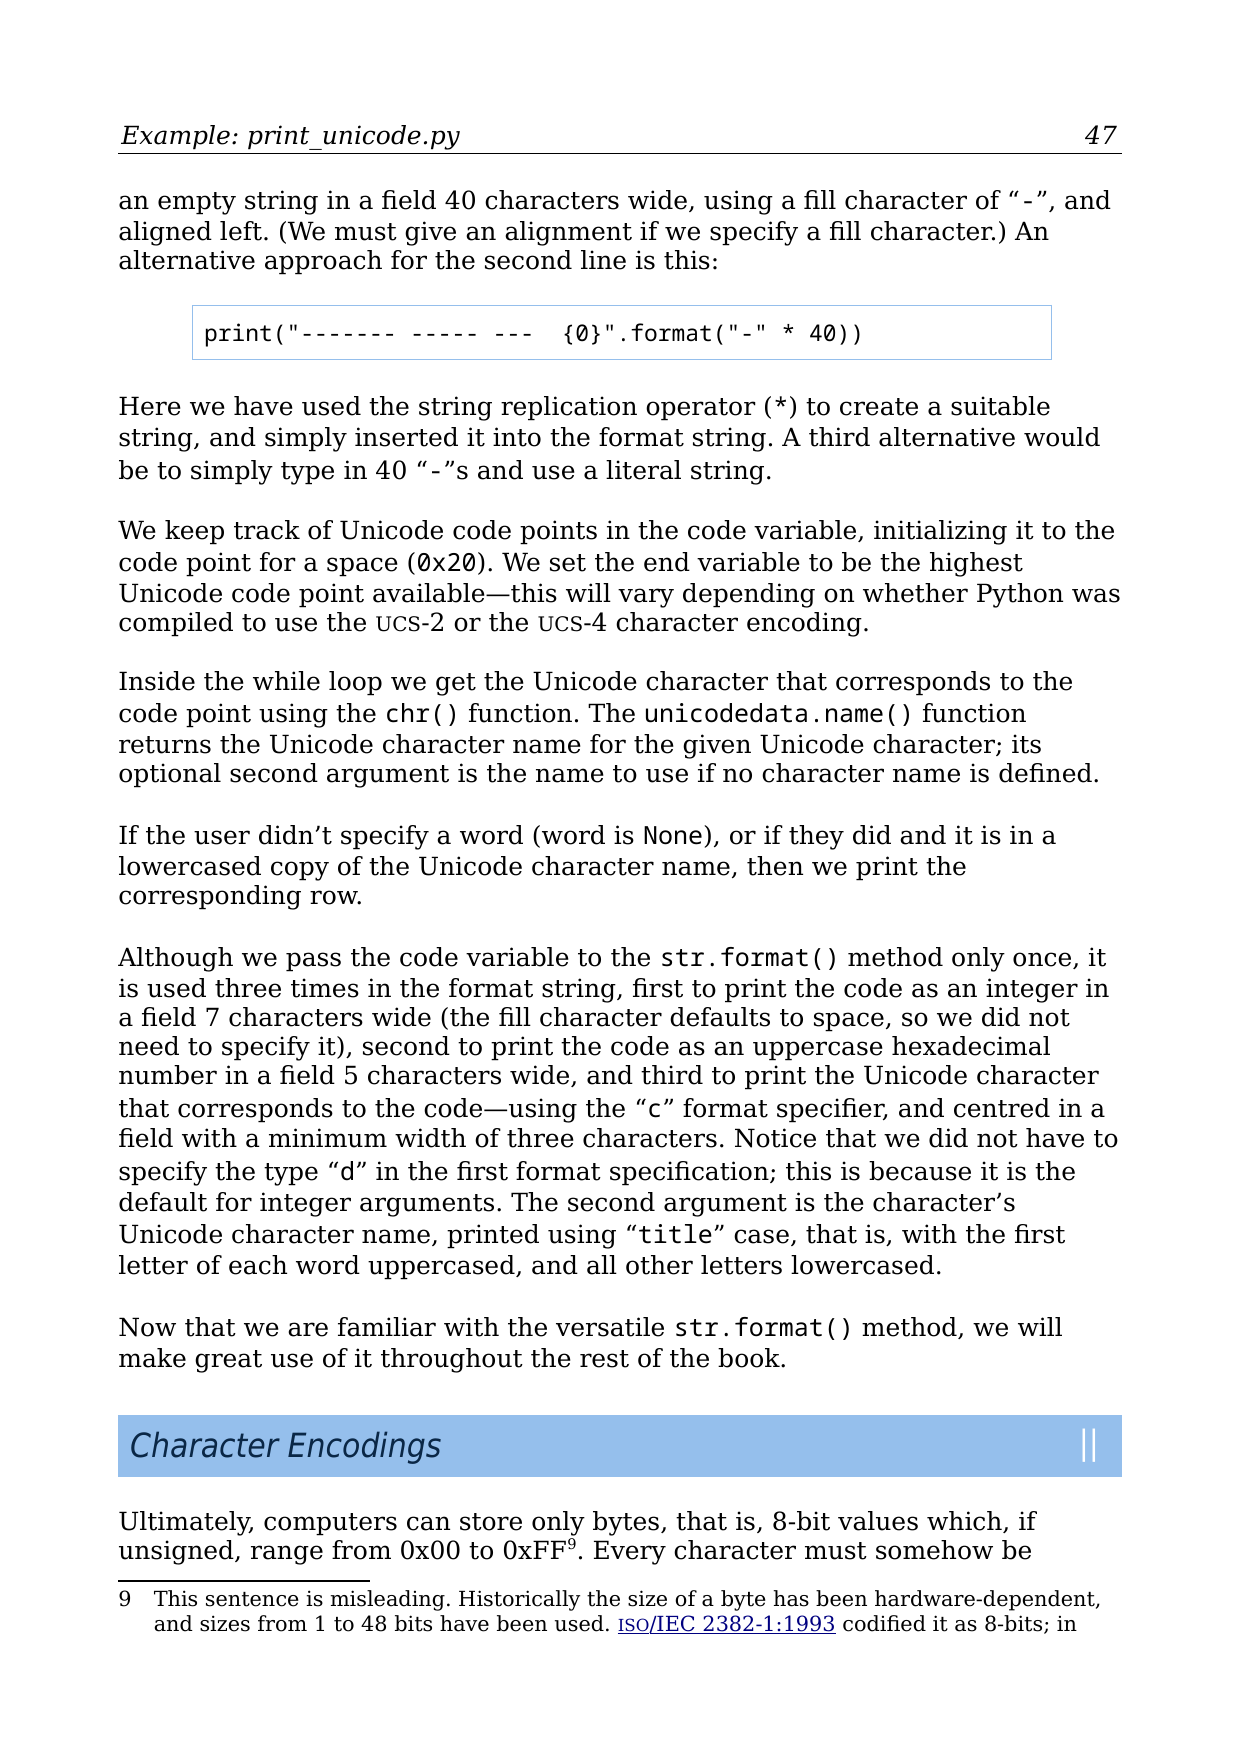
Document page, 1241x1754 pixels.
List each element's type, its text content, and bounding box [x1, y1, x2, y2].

text Although we pass the code variable to the str.format() method only once, it is used three times in the format string, first to print the code as an integer in a field 7 characters wide (the fill character defaults to space, so we did not need to specify it), second to print the code as an uppercase hexadecimal number in a field 5 characters wide, and third to print the Unicode character that corresponds to the code—using the “c” format specifier, and centred in a field with a minimum width of three characters. Notice that we did not have to specify the type “d” in the first format specification; this is because it is the default for integer arguments. The second argument is the character’s Unicode character name, printed using “title” case, that is, with the first letter of each word uppercased, and all other letters lowercased. [118, 940, 1122, 1280]
text print("------- ----- --- {0}".format("-" * 40)) [193, 306, 1051, 359]
subtitle Character Encodings [118, 1415, 1122, 1477]
text an empty string in a field 40 characters wide, using a fill character of “-”, and aligned left. (We must give an alignment if we specify a fill character.) An alternative approach for the second line is this: [118, 183, 1122, 275]
text We keep track of Unicode code points in the code variable, initializing it to the code point for a space (0x20). We set the end variable to be the highest Unicode code point available—this will vary depending on whether Python was compiled to use the ucs-2 or the ucs-4 character encoding. [118, 516, 1122, 637]
text Now that we are familiar with the versatile str.format() method, we will make great use of it throughout the rest of the book. [118, 1310, 1122, 1373]
text If the user didn’t specify a word (word is None), or if they did and it is in a lowercased copy of the Unicode character name, then we print the corresponding row. [118, 818, 1122, 910]
text Ultimately, computers can store only bytes, that is, 8-bit values which, if unsigned, range from 0x00 to 0xFF. Every character must somehow be [118, 1507, 1122, 1565]
text || [1063, 1423, 1098, 1462]
text Here we have used the string replication operator (*) to create a suitable string, and simply inserted it into the format string. A third alternative would be to simply type in 40 “-”s and use a literal string. [118, 389, 1122, 486]
text Inside the while loop we get the Unicode character that corresponds to the code point using the chr() function. The unicodedata.name() function returns the Unicode character name for the given Unicode character; its optional second argument is the name to use if no character name is defined. [118, 667, 1122, 788]
text This sentence is misleading. Historically the size of a byte has been hardware-dependent, and sizes from 1 to 48 bits have been used. iso/IEC 2382-1:1993 codified it as 8-bits; in [118, 1587, 1122, 1636]
